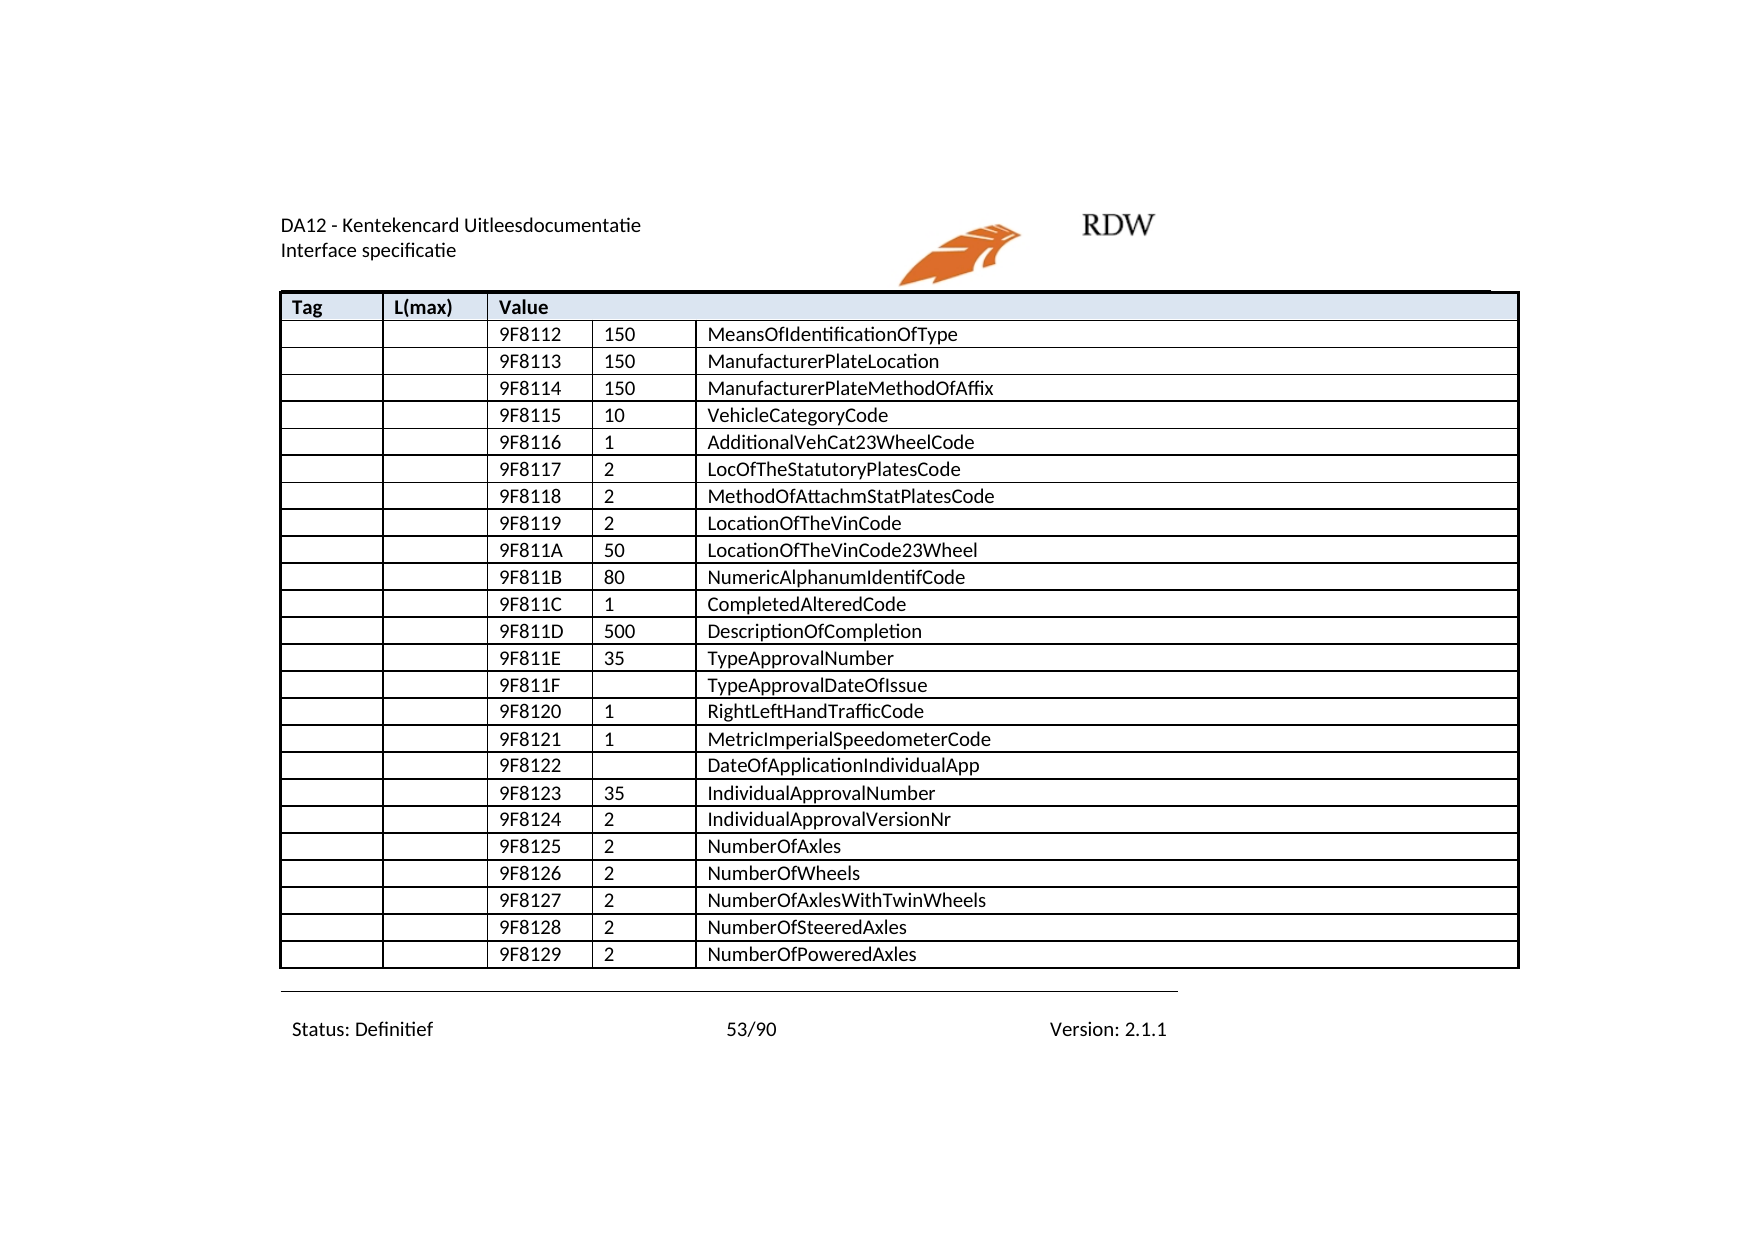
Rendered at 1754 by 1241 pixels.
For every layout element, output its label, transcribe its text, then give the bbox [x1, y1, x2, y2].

table_cell [1528, 320, 1533, 346]
table_cell 2 [593, 456, 695, 481]
table_cell [282, 807, 382, 832]
table_cell [384, 915, 487, 940]
table_cell [282, 348, 382, 373]
table_cell 9F8115 [488, 402, 592, 427]
table_cell [282, 483, 382, 508]
table_cell [1523, 886, 1528, 913]
table_cell [1528, 670, 1533, 697]
table_cell 9F8129 [488, 942, 592, 967]
table_cell 1 [593, 699, 695, 724]
table_cell 9F811D [488, 618, 592, 643]
table_cell 80 [593, 564, 695, 589]
table_cell [384, 564, 487, 589]
table_cell [1523, 320, 1528, 346]
table_cell LocOfTheStatutoryPlatesCode [697, 456, 1517, 481]
table_cell MetricImperialSpeedometerCode [697, 726, 1517, 751]
table_cell 35 [593, 645, 695, 670]
table_cell 9F811B [488, 564, 592, 589]
table_cell 9F811A [488, 537, 592, 562]
table_cell NumberOfAxles [697, 834, 1517, 859]
table_cell [1523, 913, 1528, 940]
table_cell [282, 888, 382, 913]
table_cell 9F8128 [488, 915, 592, 940]
table_cell NumberOfPoweredAxles [697, 942, 1517, 967]
table_cell 500 [593, 618, 695, 643]
table_cell 9F8112 [488, 321, 592, 346]
table_cell [1528, 805, 1533, 832]
table_cell [1528, 724, 1533, 751]
table_cell DescriptionOfCompletion [697, 618, 1517, 643]
table_cell [282, 699, 382, 724]
table_cell 150 [593, 321, 695, 346]
table_cell [384, 807, 487, 832]
table_cell [1528, 589, 1533, 616]
table_cell [1523, 562, 1528, 589]
table_cell [282, 510, 382, 535]
table_cell RightLeftHandTrafficCode [697, 699, 1517, 724]
table_cell [593, 672, 695, 697]
table_cell [1523, 508, 1528, 535]
table_cell [1523, 805, 1528, 832]
table_cell [1528, 400, 1533, 427]
table_cell 2 [593, 510, 695, 535]
table_cell [282, 672, 382, 697]
table_cell 1 [593, 726, 695, 751]
table_cell 9F8120 [488, 699, 592, 724]
table_cell 2 [593, 483, 695, 508]
table_cell [1523, 374, 1528, 400]
table_cell [282, 645, 382, 670]
table_cell [384, 402, 487, 427]
table_cell 9F8125 [488, 834, 592, 859]
table_cell [384, 429, 487, 454]
table_cell [384, 591, 487, 616]
table_cell 9F8121 [488, 726, 592, 751]
table_cell [1528, 913, 1533, 940]
table_cell [282, 402, 382, 427]
table_cell [1523, 616, 1528, 643]
table_cell 9F8122 [488, 753, 592, 778]
table_cell 9F811F [488, 672, 592, 697]
table_cell NumberOfWheels [697, 861, 1517, 886]
table_cell IndividualApprovalVersionNr [697, 807, 1517, 832]
table_cell 9F8116 [488, 429, 592, 454]
table_cell [282, 537, 382, 562]
table_cell NumberOfAxlesWithTwinWheels [697, 888, 1517, 913]
table_cell [282, 753, 382, 778]
table_cell 9F811E [488, 645, 592, 670]
table_cell [384, 726, 487, 751]
table_cell 9F8124 [488, 807, 592, 832]
table_cell [1523, 400, 1528, 427]
table_cell [282, 834, 382, 859]
table_cell [1523, 724, 1528, 751]
table_cell [282, 321, 382, 346]
table_cell 150 [593, 348, 695, 373]
table_cell MethodOfAttachmStatPlatesCode [697, 483, 1517, 508]
table_cell 9F8118 [488, 483, 592, 508]
table_cell [1528, 428, 1533, 454]
table_cell 150 [593, 375, 695, 400]
table_cell CompletedAlteredCode [697, 591, 1517, 616]
table_cell [1528, 616, 1533, 643]
table_cell NumericAlphanumIdentifCode [697, 564, 1517, 589]
table_cell [384, 456, 487, 481]
table_cell VehicleCategoryCode [697, 402, 1517, 427]
table_cell LocationOfTheVinCode [697, 510, 1517, 535]
table_cell [1528, 454, 1533, 481]
table_cell [282, 780, 382, 805]
table_cell 9F8117 [488, 456, 592, 481]
table_cell [1528, 697, 1533, 724]
table_cell [384, 375, 487, 400]
table_cell [384, 618, 487, 643]
table_cell [1528, 886, 1533, 913]
table_cell [282, 564, 382, 589]
table_cell [1523, 535, 1528, 562]
table_header L(max) [384, 294, 487, 319]
table_cell [384, 348, 487, 373]
table_cell NumberOfSteeredAxles [697, 915, 1517, 940]
table_cell [282, 375, 382, 400]
table_cell 9F8114 [488, 375, 592, 400]
table_cell [1523, 454, 1528, 481]
table_cell [1528, 859, 1533, 886]
table_cell [1523, 589, 1528, 616]
table_cell [1523, 859, 1528, 886]
table_cell 1 [593, 429, 695, 454]
table_cell [1523, 346, 1528, 373]
table_cell [1523, 428, 1528, 454]
table_cell 2 [593, 807, 695, 832]
table_cell [384, 753, 487, 778]
table_cell [1523, 778, 1528, 805]
table_cell [1528, 778, 1533, 805]
table_cell [282, 942, 382, 967]
table_header Tag [282, 294, 382, 319]
table_cell [282, 726, 382, 751]
table_cell TypeApprovalDateOfIssue [697, 672, 1517, 697]
table_cell ManufacturerPlateLocation [697, 348, 1517, 373]
table_cell [384, 672, 487, 697]
table_cell [1528, 643, 1533, 670]
table_cell 2 [593, 861, 695, 886]
table_cell 2 [593, 942, 695, 967]
table_cell 9F8113 [488, 348, 592, 373]
table_cell [384, 942, 487, 967]
table_cell [1523, 832, 1528, 859]
table_cell 9F811C [488, 591, 592, 616]
table_cell [282, 429, 382, 454]
table_header [1528, 291, 1533, 319]
table_cell [1528, 346, 1533, 373]
table_cell [384, 888, 487, 913]
table_cell [384, 834, 487, 859]
table_cell [1523, 697, 1528, 724]
table_cell [384, 861, 487, 886]
table_cell LocationOfTheVinCode23Wheel [697, 537, 1517, 562]
table_cell [384, 699, 487, 724]
table_cell 2 [593, 834, 695, 859]
table_cell 9F8119 [488, 510, 592, 535]
table_cell 10 [593, 402, 695, 427]
table_cell [282, 915, 382, 940]
table_header Value [488, 294, 1517, 319]
table_cell 9F8123 [488, 780, 592, 805]
table_cell IndividualApprovalNumber [697, 780, 1517, 805]
table_cell 2 [593, 915, 695, 940]
table_cell [1528, 751, 1533, 778]
table_cell [384, 510, 487, 535]
table_cell [1528, 535, 1533, 562]
table_cell 2 [593, 888, 695, 913]
table_cell [384, 321, 487, 346]
table_cell [1528, 481, 1533, 508]
table_cell [384, 483, 487, 508]
table_cell DateOfApplicationIndividualApp [697, 753, 1517, 778]
table_cell 9F8127 [488, 888, 592, 913]
table_cell AdditionalVehCat23WheelCode [697, 429, 1517, 454]
table_cell [1523, 670, 1528, 697]
table_cell 9F8126 [488, 861, 592, 886]
table_cell [282, 456, 382, 481]
table_cell ManufacturerPlateMethodOfAffix [697, 375, 1517, 400]
table_cell MeansOfIdentificationOfType [697, 321, 1517, 346]
table_cell [1523, 481, 1528, 508]
table_cell [1528, 832, 1533, 859]
table_cell TypeApprovalNumber [697, 645, 1517, 670]
table_header [1523, 291, 1528, 319]
table_cell 1 [593, 591, 695, 616]
table_cell [1523, 643, 1528, 670]
table_cell [282, 861, 382, 886]
table_cell [384, 780, 487, 805]
table_cell [1528, 508, 1533, 535]
table_cell [282, 618, 382, 643]
table_cell [1528, 562, 1533, 589]
table_cell [384, 537, 487, 562]
table_cell [1528, 374, 1533, 400]
table_cell [1523, 940, 1528, 967]
table_cell 50 [593, 537, 695, 562]
table_cell [1528, 940, 1533, 967]
table_cell [282, 591, 382, 616]
table_cell 35 [593, 780, 695, 805]
table_cell [593, 753, 695, 778]
table_cell [384, 645, 487, 670]
table_cell [1523, 751, 1528, 778]
